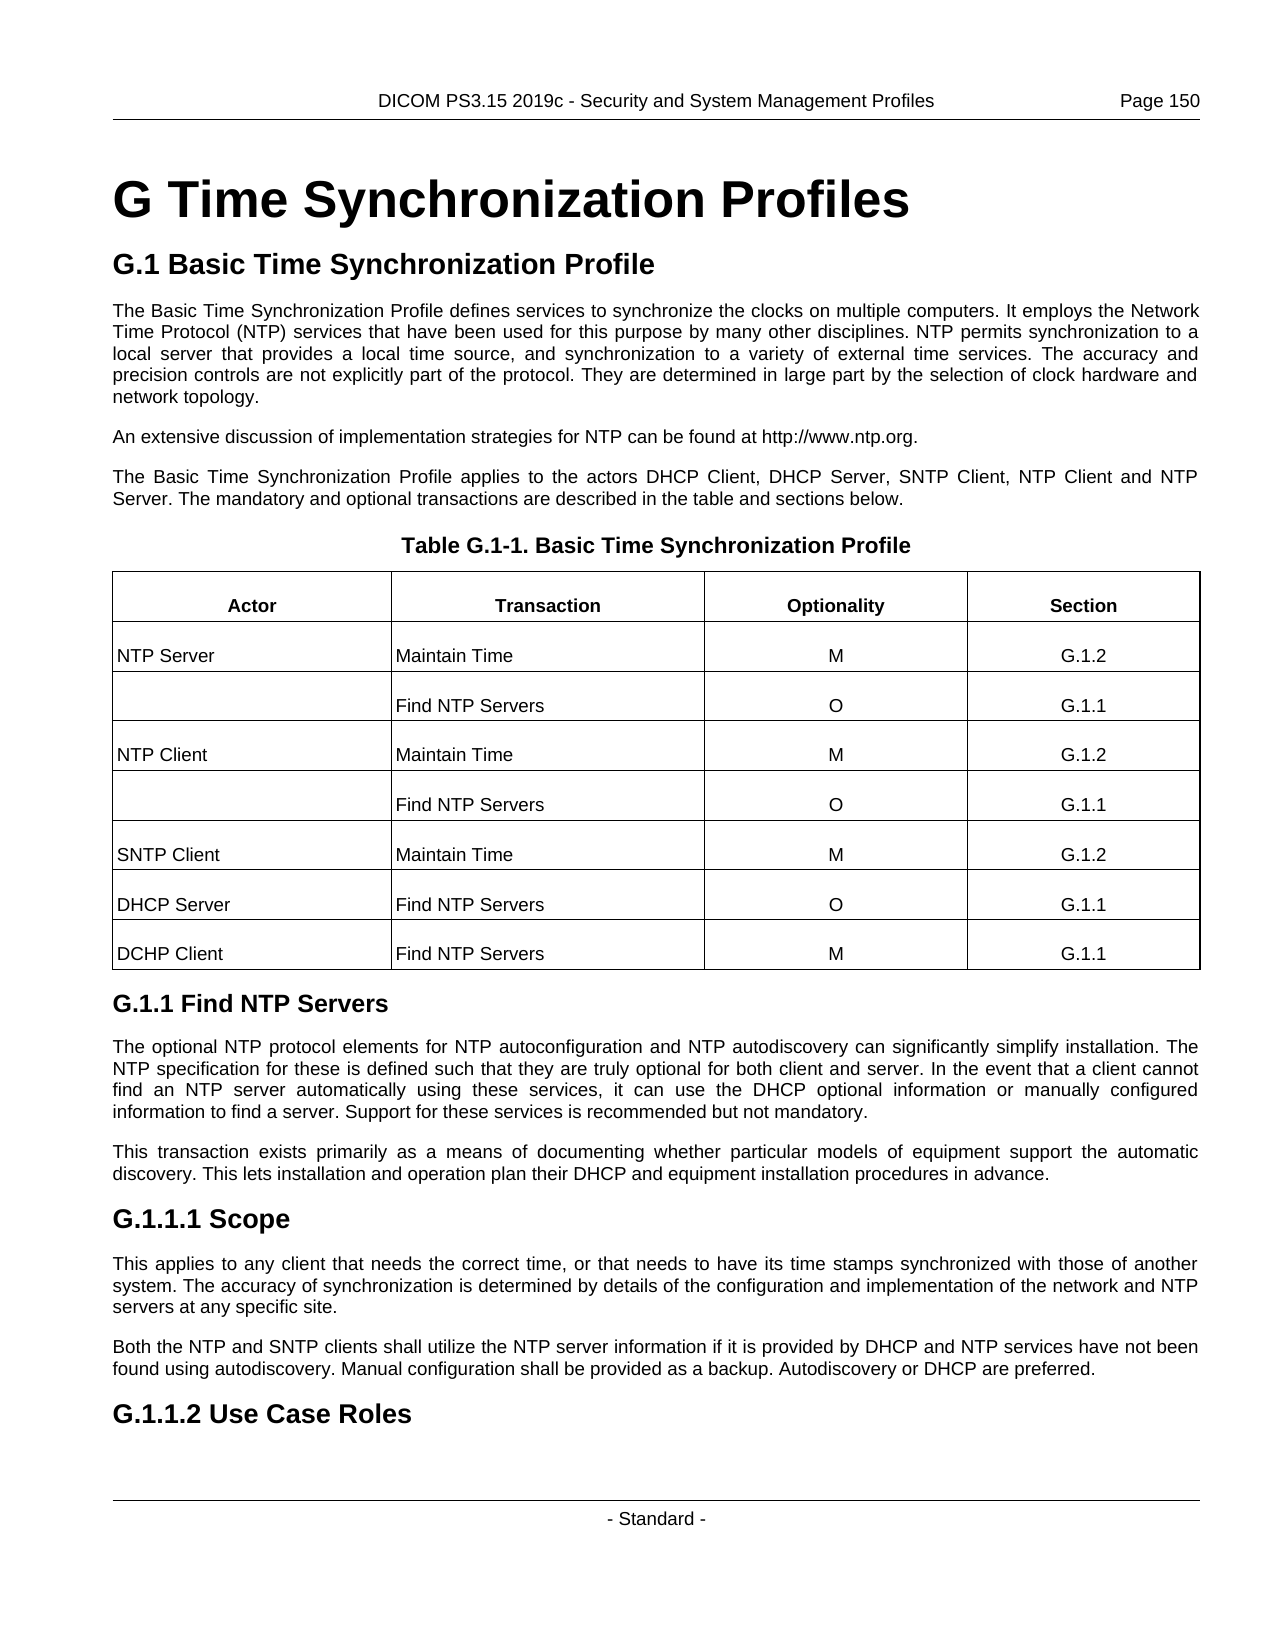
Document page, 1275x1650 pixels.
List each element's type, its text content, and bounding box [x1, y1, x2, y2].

table_cell M [705, 821, 967, 869]
text G.1.1 Find NTP Servers [112, 988, 1200, 1017]
text G.1.1.2 Use Case Roles [112, 1398, 1200, 1429]
text The Basic Time Synchronization Profile applies to the actors DHCP Client, DHCP Server, SNTP Client, NTP Client and NTP Server. The mandatory and optional transactions are described in the table and sections below. [112, 466, 1200, 509]
table_cell O [705, 672, 967, 720]
table_cell O [705, 771, 967, 820]
text Both the NTP and SNTP clients shall utilize the NTP server information if it is provided by DHCP and NTP services have not been found using autodiscovery. Manual configuration shall be provided as a backup. Autodiscovery or DHCP are preferred. [112, 1336, 1200, 1379]
table_cell Find NTP Servers [392, 870, 704, 919]
text This transaction exists primarily as a means of documenting whether particular models of equipment support the automatic discovery. This lets installation and operation plan their DHCP and equipment installation procedures in advance. [112, 1141, 1200, 1184]
text The Basic Time Synchronization Profile defines services to synchronize the clocks on multiple computers. It employs the Network Time Protocol (NTP) services that have been used for this purpose by many other disciplines. NTP permits synchronization to a local server that provides a local time source, and synchronization to a variety of external time services. The accuracy and precision controls are not explicitly part of the protocol. They are determined in large part by the selection of clock hardware and network topology. [112, 299, 1200, 407]
table_cell G.1.2 [968, 622, 1199, 671]
text An extensive discussion of implementation strategies for NTP can be found at http://www.ntp.org. [112, 426, 1200, 447]
text Table G.1-1. Basic Time Synchronization Profile [112, 532, 1200, 558]
table_cell Maintain Time [392, 821, 704, 869]
table_cell M [705, 721, 967, 770]
table_cell G.1.1 [968, 771, 1199, 820]
table_cell DHCP Server [113, 870, 391, 919]
table_cell NTP Client [113, 721, 391, 770]
table_header Section [968, 572, 1199, 621]
text This applies to any client that needs the correct time, or that needs to have its time stamps synchronized with those of another system. The accuracy of synchronization is determined by details of the configuration and implementation of the network and NTP servers at any specific site. [112, 1253, 1200, 1318]
table_cell Maintain Time [392, 721, 704, 770]
table_cell M [705, 622, 967, 671]
table_cell Find NTP Servers [392, 771, 704, 820]
table_cell G.1.2 [968, 821, 1199, 869]
table_cell NTP Server [113, 622, 391, 671]
table_cell M [705, 920, 967, 969]
text The optional NTP protocol elements for NTP autoconfiguration and NTP autodiscovery can significantly simplify installation. The NTP specification for these is defined such that they are truly optional for both client and server. In the event that a client cannot find an NTP server automatically using these services, it can use the DHCP optional information or manually configured information to find a server. Support for these services is recommended but not mandatory. [112, 1036, 1200, 1122]
table_cell Find NTP Servers [392, 920, 704, 969]
table_cell [113, 672, 391, 720]
table_cell SNTP Client [113, 821, 391, 869]
table_header Actor [113, 572, 391, 621]
table_header Optionality [705, 572, 967, 621]
table_cell G.1.1 [968, 672, 1199, 720]
text G.1 Basic Time Synchronization Profile [112, 247, 1200, 281]
table_cell DCHP Client [113, 920, 391, 969]
table_cell G.1.2 [968, 721, 1199, 770]
table_header Transaction [392, 572, 704, 621]
table_cell [113, 771, 391, 820]
table_cell Find NTP Servers [392, 672, 704, 720]
table_cell Maintain Time [392, 622, 704, 671]
text G.1.1.1 Scope [112, 1203, 1200, 1234]
table_cell G.1.1 [968, 920, 1199, 969]
text G Time Synchronization Profiles [112, 169, 1200, 228]
table_cell G.1.1 [968, 870, 1199, 919]
table_cell O [705, 870, 967, 919]
